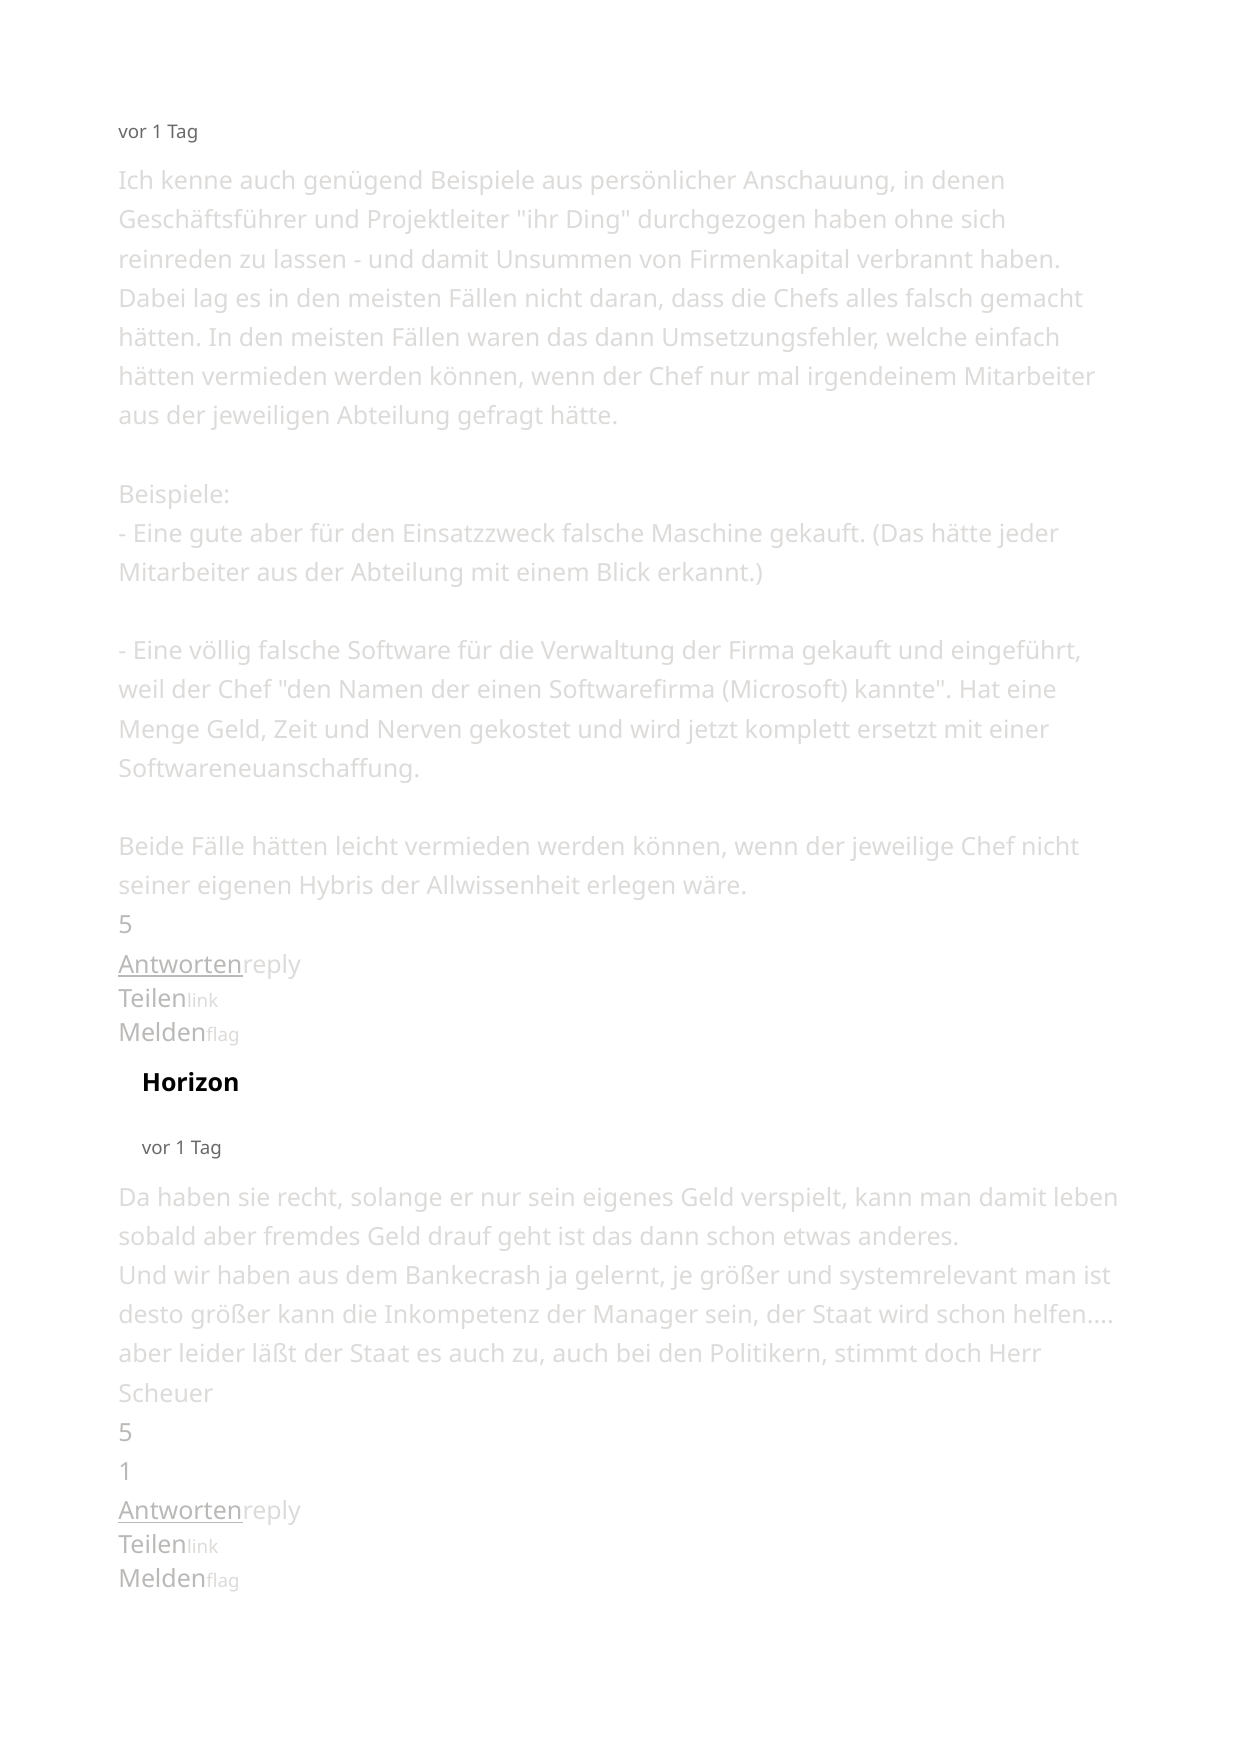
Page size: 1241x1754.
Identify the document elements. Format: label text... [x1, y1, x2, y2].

text Teilenlink [118, 980, 1122, 1014]
text 1 [118, 1454, 1122, 1488]
text 5 [118, 907, 1122, 941]
text vor 1 Tag [118, 118, 1117, 144]
text Antwortenreply [118, 1493, 1122, 1527]
text Meldenflag [118, 1014, 1122, 1048]
text Teilenlink [118, 1527, 1122, 1561]
text Da haben sie recht, solange er nur sein eigenes Geld verspielt, kann man damit leben sobald aber fremdes Geld drauf geht ist das dann schon etwas anderes. Und wir haben aus dem Bankecrash ja gelernt, je größer und systemrelevant man ist desto größer kann die Inkompetenz der Manager sein, der Staat wird schon helfen.... aber leider läßt der Staat es auch zu, auch bei den Politikern, stimmt doch Herr Scheuer [118, 1179, 1122, 1409]
text 5 [118, 1414, 1122, 1448]
text vor 1 Tag [142, 1134, 1117, 1160]
text Meldenflag [118, 1561, 1122, 1595]
text Ich kenne auch genügend Beispiele aus persönlicher Anschauung, in denen Geschäftsführer und Projektleiter "ihr Ding" durchgezogen haben ohne sich reinreden zu lassen - und damit Unsummen von Firmenkapital verbrannt haben. Dabei lag es in den meisten Fällen nicht daran, dass die Chefs alles falsch gemacht hätten. In den meisten Fällen waren das dann Umsetzungsfehler, welche einfach hätten vermieden werden können, wenn der Chef nur mal irgendeinem Mitarbeiter aus der jeweiligen Abteilung gefragt hätte. Beispiele: - Eine gute aber für den Einsatzzweck falsche Maschine gekauft. (Das hätte jeder Mitarbeiter aus der Abteilung mit einem Blick erkannt.) - Eine völlig falsche Software für die Verwaltung der Firma gekauft und eingeführt, weil der Chef "den Namen der einen Softwarefirma (Microsoft) kannte". Hat eine Menge Geld, Zeit und Nerven gekostet und wird jetzt komplett ersetzt mit einer Softwareneuanschaffung. Beide Fälle hätten leicht vermieden werden können, wenn der jeweilige Chef nicht seiner eigenen Hybris der Allwissenheit erlegen wäre. [118, 163, 1122, 902]
text Antwortenreply [118, 946, 1122, 980]
text Horizon [142, 1064, 1114, 1098]
